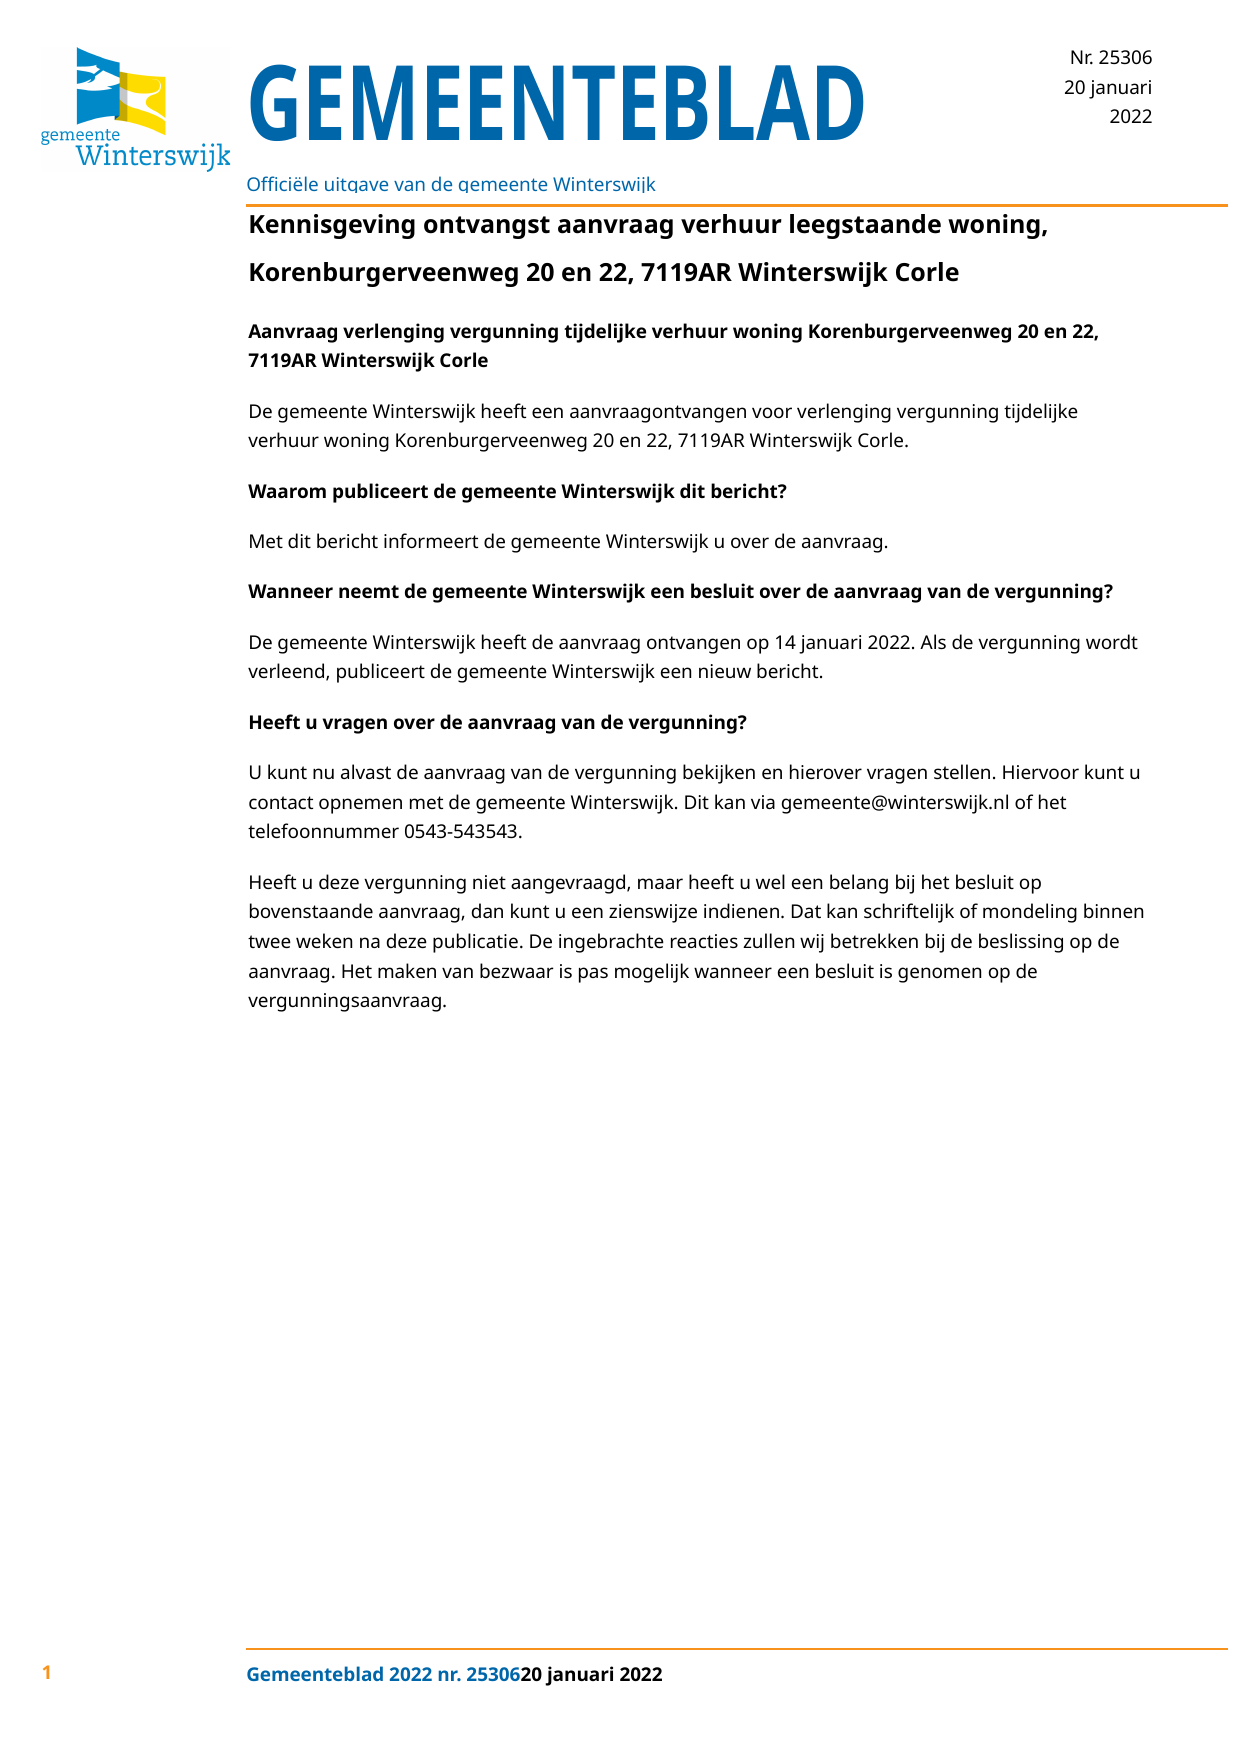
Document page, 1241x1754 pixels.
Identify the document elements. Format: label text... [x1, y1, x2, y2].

text Heeft u vragen over de aanvraag van de vergunning? [248, 709, 1152, 735]
text De gemeente Winterswijk heeft de aanvraag ontvangen op 14 januari 2022. Als de vergunning wordt verleend, publiceert de gemeente Winterswijk een nieuw bericht. [248, 629, 1152, 684]
text De gemeente Winterswijk heeft een aanvraagontvangen voor verlenging vergunning tijdelijke verhuur woning Korenburgerveenweg 20 en 22, 7119AR Winterswijk Corle. [248, 398, 1152, 453]
text Kennisgeving ontvangst aanvraag verhuur leegstaande woning, Korenburgerveenweg 20 en 22, 7119AR Winterswijk Corle [248, 207, 1152, 288]
text Heeft u deze vergunning niet aangevraagd, maar heeft u wel een belang bij het besluit op bovenstaande aanvraag, dan kunt u een zienswijze indienen. Dat kan schriftelijk of mondeling binnen twee weken na deze publicatie. De ingebrachte reacties zullen wij betrekken bij de beslissing op de aanvraag. Het maken van bezwaar is pas mogelijk wanneer een besluit is genomen op de vergunningsaanvraag. [248, 869, 1152, 1013]
picture [41, 47, 231, 172]
picture [225, 153, 231, 162]
text Waarom publiceert de gemeente Winterswijk dit bericht? [248, 478, 1152, 504]
text Wanneer neemt de gemeente Winterswijk een besluit over de aanvraag van de vergunning? [248, 579, 1152, 604]
text Met dit bericht informeert de gemeente Winterswijk u over de aanvraag. [248, 528, 1152, 554]
text U kunt nu alvast de aanvraag van de vergunning bekijken en hierover vragen stellen. Hiervoor kunt u contact opnemen met de gemeente Winterswijk. Dit kan via gemeente@winterswijk.nl of het telefoonnummer 0543-543543. [248, 759, 1152, 844]
text Aanvraag verlenging vergunning tijdelijke verhuur woning Korenburgerveenweg 20 en 22, 7119AR Winterswijk Corle [248, 318, 1152, 373]
